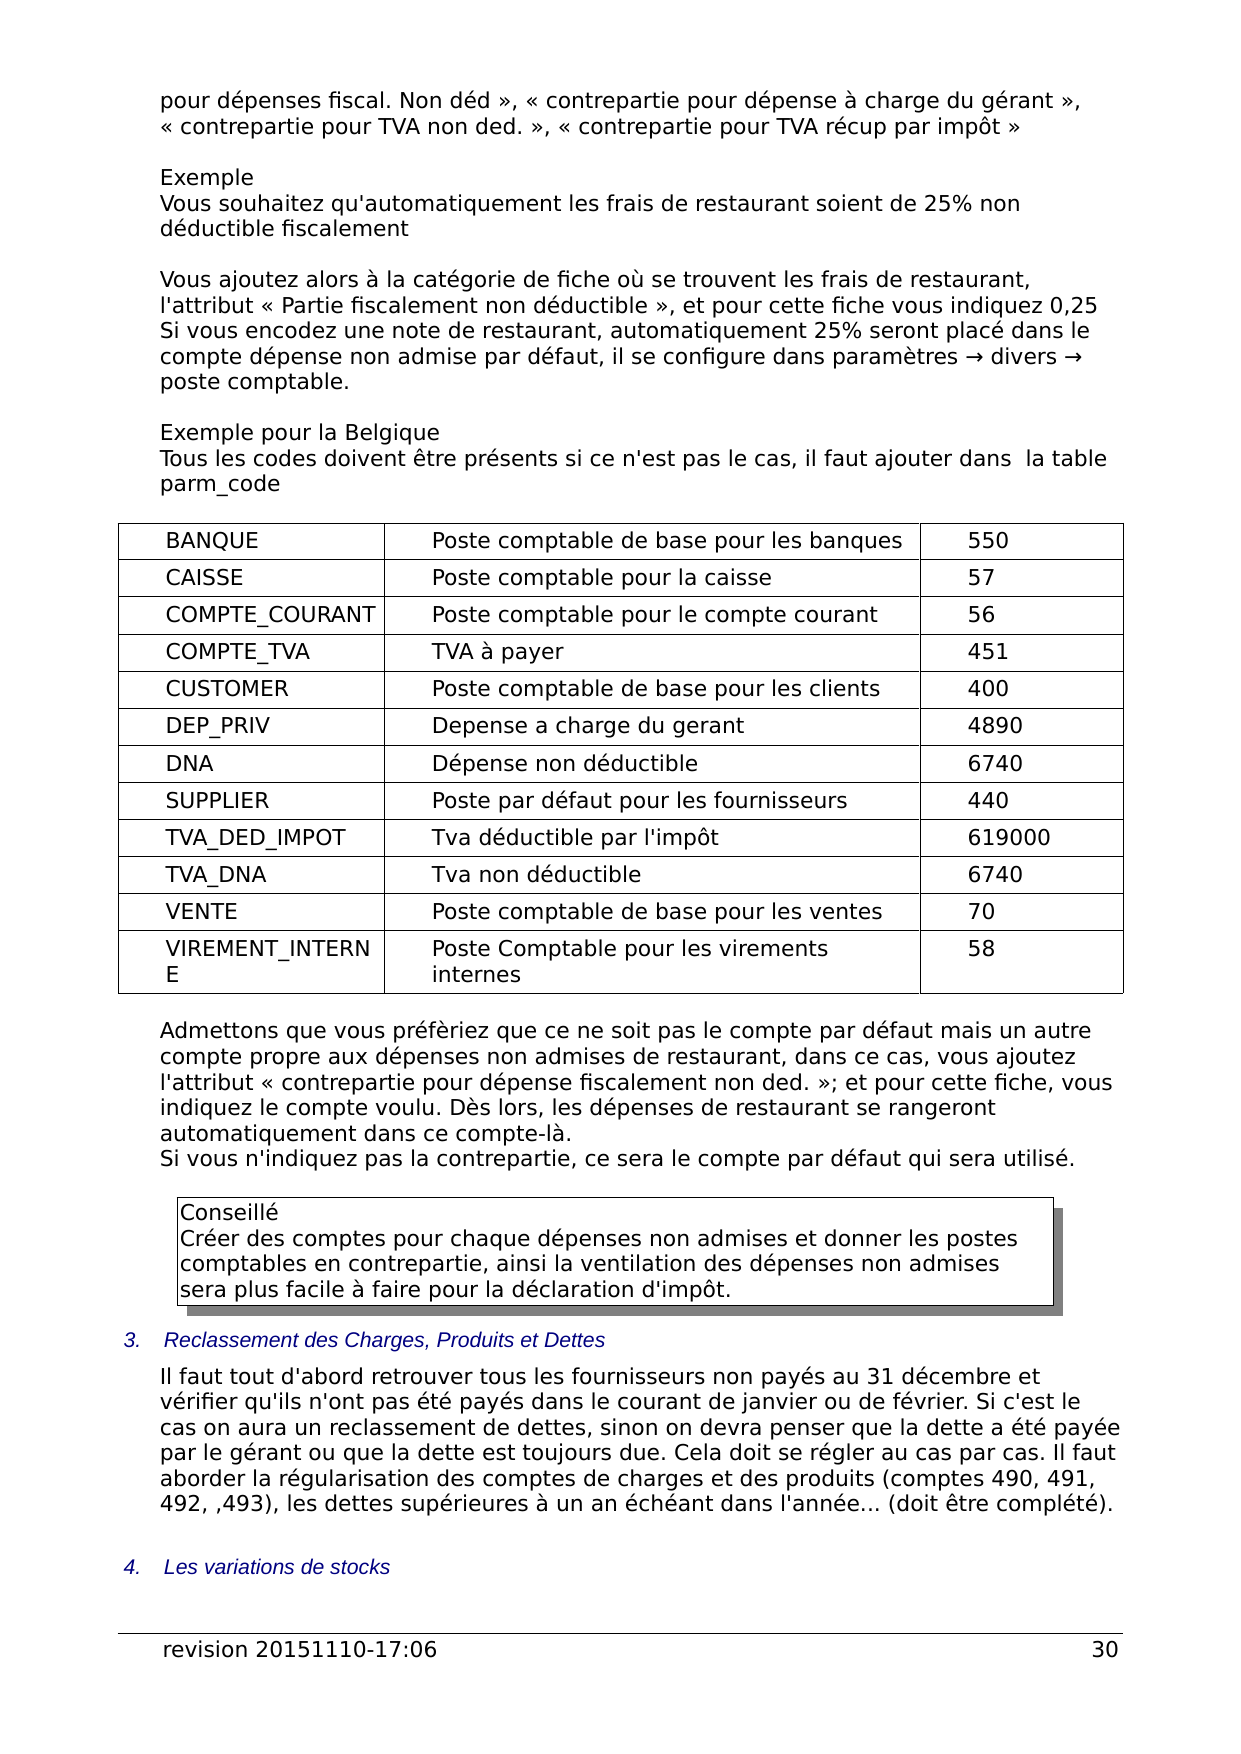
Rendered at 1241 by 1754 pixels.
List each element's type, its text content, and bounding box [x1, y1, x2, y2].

table_cell TVA_DED_IMPOT [119, 820, 384, 856]
subtitle Reclassement des Charges, Produits et Dettes [117, 1328, 1123, 1352]
table_cell Poste Comptable pour les virements internes [385, 931, 919, 993]
text Exemple pour la Belgique [159, 420, 1123, 446]
table_cell 6740 [921, 857, 1123, 893]
table_cell Poste comptable pour le compte courant [385, 597, 919, 634]
table_cell VENTE [119, 894, 384, 930]
text Admettons que vous préfèriez que ce ne soit pas le compte par défaut mais un autre compte propre aux dépenses non admises de restaurant, dans ce cas, vous ajoutez l'attribut « contrepartie pour dépense fiscalement non ded. »; et pour cette fiche, vous indiquez le compte voulu. Dès lors, les dépenses de restaurant se rangeront automatiquement dans ce compte-là. [159, 1018, 1123, 1146]
table_cell CUSTOMER [119, 672, 384, 708]
table_header BANQUE [119, 524, 384, 559]
subtitle Les variations de stocks [117, 1554, 1123, 1579]
text Tous les codes doivent être présents si ce n'est pas le cas, il faut ajouter dans la table parm_code [159, 446, 1123, 497]
text Il faut tout d'abord retrouver tous les fournisseurs non payés au 31 décembre et vérifier qu'ils n'ont pas été payés dans le courant de janvier ou de février. Si c'est le cas on aura un reclassement de dettes, sinon on devra penser que la dette a été payée par le gérant ou que la dette est toujours due. Cela doit se régler au cas par cas. Il faut aborder la régularisation des comptes de charges et des produits (comptes 490, 491, 492, ,493), les dettes supérieures à un an échéant dans l'année... (doit être complété). [159, 1364, 1123, 1517]
table_cell DEP_PRIV [119, 709, 384, 745]
text Vous souhaitez qu'automatiquement les frais de restaurant soient de 25% non déductible fiscalement [159, 191, 1123, 242]
table_cell 6740 [921, 746, 1123, 782]
text Vous ajoutez alors à la catégorie de fiche où se trouvent les frais de restaurant, l'attribut « Partie fiscalement non déductible », et pour cette fiche vous indiquez 0,25 [159, 267, 1123, 318]
table_cell Tva non déductible [385, 857, 919, 893]
table_cell 58 [921, 931, 1123, 993]
table_cell 440 [921, 783, 1123, 819]
table_cell SUPPLIER [119, 783, 384, 819]
table_cell 57 [921, 560, 1123, 596]
table_cell VIREMENT_INTERNE [119, 931, 384, 993]
table_cell 4890 [921, 709, 1123, 745]
table_cell TVA_DNA [119, 857, 384, 893]
table_cell Poste comptable de base pour les ventes [385, 894, 919, 930]
table_header Poste comptable de base pour les banques [385, 524, 919, 559]
text Si vous encodez une note de restaurant, automatiquement 25% seront placé dans le compte dépense non admise par défaut, il se configure dans paramètres → divers → poste comptable. [159, 318, 1123, 395]
table_cell Poste comptable pour la caisse [385, 560, 919, 596]
table_cell Tva déductible par l'impôt [385, 820, 919, 856]
table_cell 70 [921, 894, 1123, 930]
table_cell Poste comptable de base pour les clients [385, 672, 919, 708]
table_cell Poste par défaut pour les fournisseurs [385, 783, 919, 819]
table_cell COMPTE_COURANT [119, 597, 384, 634]
text Créer des comptes pour chaque dépenses non admises et donner les postes comptables en contrepartie, ainsi la ventilation des dépenses non admises sera plus facile à faire pour la déclaration d'impôt. [178, 1223, 1053, 1305]
table_cell Dépense non déductible [385, 746, 919, 782]
table_cell Depense a charge du gerant [385, 709, 919, 745]
table_cell 451 [921, 635, 1123, 671]
table_cell 619000 [921, 820, 1123, 856]
table_cell 56 [921, 597, 1123, 634]
table_cell TVA à payer [385, 635, 919, 671]
table_cell COMPTE_TVA [119, 635, 384, 671]
text Si vous n'indiquez pas la contrepartie, ce sera le compte par défaut qui sera utilisé. [159, 1146, 1123, 1172]
text Exemple [159, 165, 1123, 191]
table_cell 400 [921, 672, 1123, 708]
table_cell DNA [119, 746, 384, 782]
table_cell CAISSE [119, 560, 384, 596]
text pour dépenses fiscal. Non déd », « contrepartie pour dépense à charge du gérant », « contrepartie pour TVA non ded. », « contrepartie pour TVA récup par impôt » [159, 88, 1123, 139]
text Conseillé [178, 1198, 1053, 1223]
table_header 550 [921, 524, 1123, 559]
